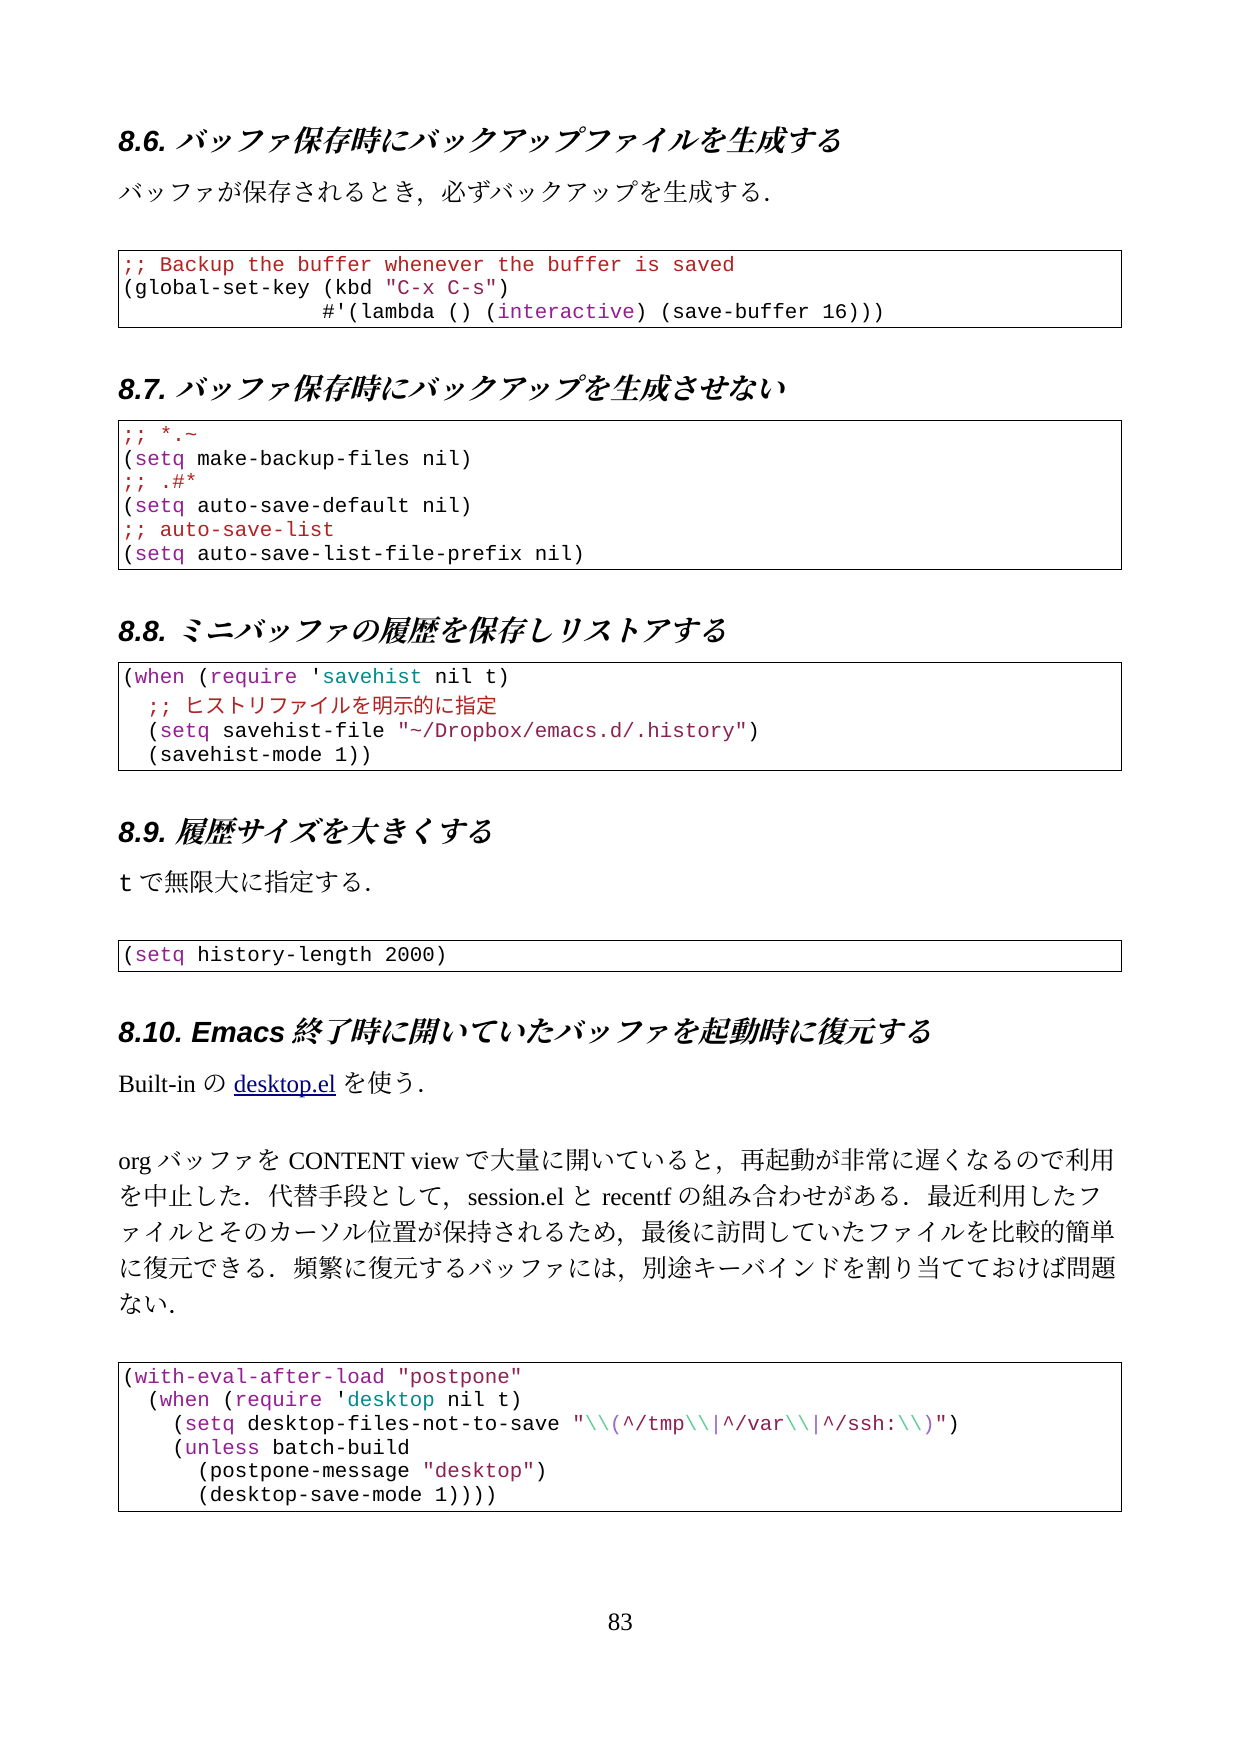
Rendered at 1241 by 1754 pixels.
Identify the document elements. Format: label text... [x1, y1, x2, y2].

text (setq savehist-file "~/Dropbox/emacs.d/.history") [119, 716, 1121, 739]
text (unless batch-build [119, 1433, 1121, 1456]
text (savehist-mode 1)) [119, 739, 1121, 770]
text ;; Backup the buffer whenever the buffer is saved [119, 251, 1121, 273]
text ;; *.~ [119, 421, 1121, 444]
subtitle 履歴サイズを大きくする [118, 808, 1122, 850]
text (when (require 'desktop nil t) [119, 1386, 1121, 1409]
text (setq desktop-files-not-to-save "\\(^/tmp\\|^/var\\|^/ssh:\\)") [119, 1409, 1121, 1433]
text ;; auto-save-list [119, 515, 1121, 538]
text t で無限大に指定する． [118, 863, 1122, 928]
subtitle バッファ保存時にバックアップファイルを生成する [118, 118, 1122, 160]
subtitle バッファ保存時にバックアップを生成させない [118, 366, 1122, 408]
text org バッファを CONTENT view で大量に開いていると，再起動が非常に遅くなるので利用を中止した．代替手段として，session.el と recentf の組み合わせがある．最近利用したファイルとそのカーソル位置が保持されるため，最後に訪問していたファイルを比較的簡単に復元できる．頻繁に復元するバッファには，別途キーバインドを割り当てておけば問題ない． [118, 1141, 1122, 1349]
text ;; ヒストリファイルを明示的に指定 [119, 686, 1121, 716]
text Built-in の desktop.el を使う． [118, 1064, 1122, 1128]
subtitle ミニバッファの履歴を保存しリストアする [118, 607, 1122, 649]
text (with-eval-after-load "postpone" [119, 1363, 1121, 1386]
text (setq history-length 2000) [119, 941, 1121, 971]
text (postpone-message "desktop") [119, 1456, 1121, 1480]
text (setq auto-save-list-file-prefix nil) [119, 538, 1121, 569]
text (desktop-save-mode 1)))) [119, 1480, 1121, 1511]
text (setq auto-save-default nil) [119, 491, 1121, 515]
text ;; .#* [119, 468, 1121, 491]
text (when (require 'savehist nil t) [119, 663, 1121, 686]
text (setq make-backup-files nil) [119, 444, 1121, 468]
text #'(lambda () (interactive) (save-buffer 16))) [119, 297, 1121, 327]
text バッファが保存されるとき，必ずバックアップを生成する． [118, 172, 1122, 237]
subtitle Emacs終了時に開いていたバッファを起動時に復元する [118, 1009, 1122, 1051]
text (global-set-key (kbd "C-x C-s") [119, 273, 1121, 297]
